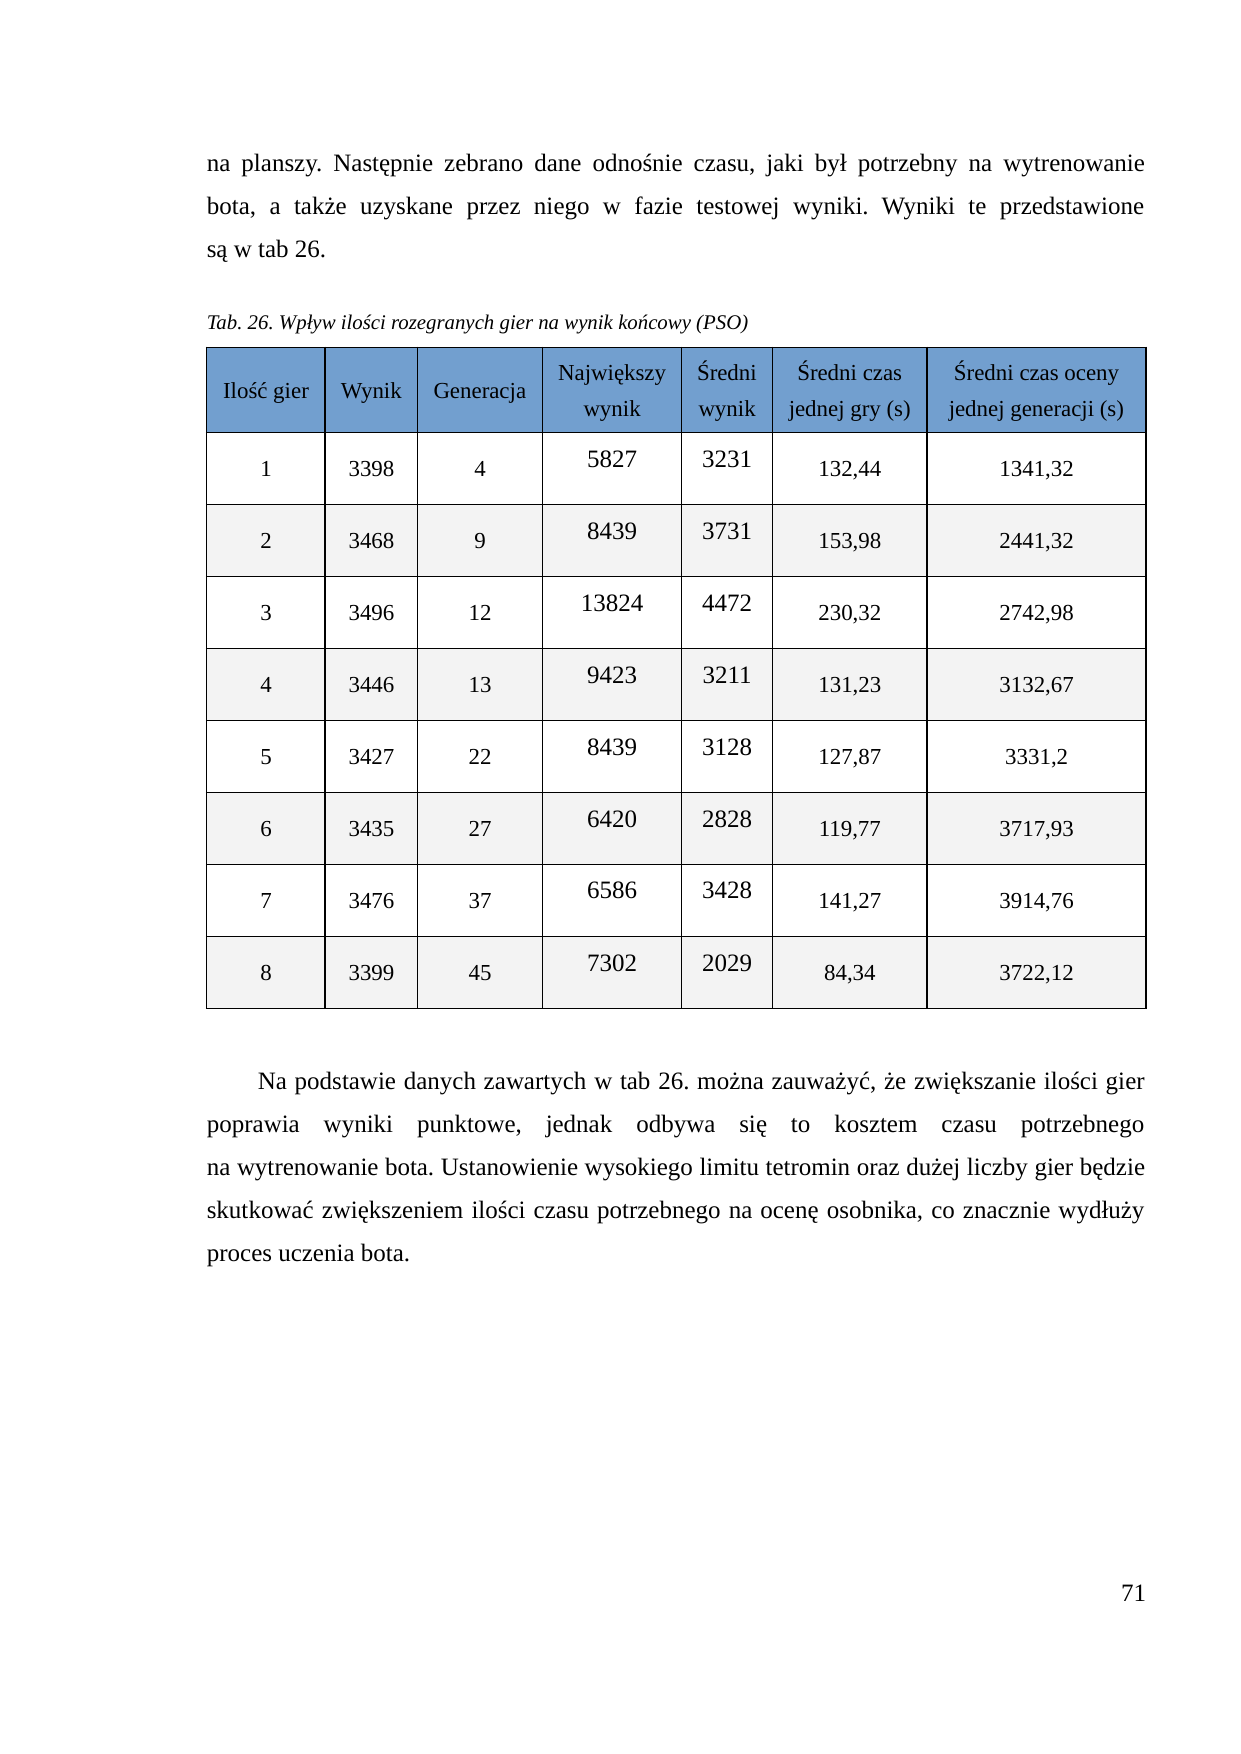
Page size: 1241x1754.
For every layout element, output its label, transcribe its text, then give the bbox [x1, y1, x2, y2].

table_cell 3132,67 [928, 649, 1145, 720]
table_cell 153,98 [773, 505, 926, 576]
table_cell 37 [418, 865, 542, 936]
table_header Ilość gier [207, 348, 324, 432]
table_cell 132,44 [773, 433, 926, 504]
table_cell 9423 [543, 649, 681, 720]
table_cell 6420 [543, 793, 681, 864]
table_cell 9 [418, 505, 542, 576]
table_cell 3331,2 [928, 721, 1145, 792]
table_cell 2441,32 [928, 505, 1145, 576]
table_cell 7302 [543, 937, 681, 1008]
table_cell 45 [418, 937, 542, 1008]
table_cell 27 [418, 793, 542, 864]
table_cell 131,23 [773, 649, 926, 720]
table_cell 3399 [326, 937, 417, 1008]
table_cell 84,34 [773, 937, 926, 1008]
text Na podstawie danych zawartych w tab 26. można zauważyć, że zwiększanie ilości gier poprawia wyniki punktowe, jednak odbywa się to kosztem czasu potrzebnego na wytrenowanie bota. Ustanowienie wysokiego limitu tetromin oraz dużej liczby gier będzie skutkować zwiększeniem ilości czasu potrzebnego na ocenę osobnika, co znacznie wydłuży proces uczenia bota. [207, 1066, 1146, 1267]
table_cell 22 [418, 721, 542, 792]
table_cell 3398 [326, 433, 417, 504]
table_cell 8439 [543, 505, 681, 576]
table_cell 141,27 [773, 865, 926, 936]
text Tab. 26. Wpływ ilości rozegranych gier na wynik końcowy (PSO) [207, 310, 1146, 334]
table_cell 3128 [682, 721, 772, 792]
table_cell 8439 [543, 721, 681, 792]
table_cell 3914,76 [928, 865, 1145, 936]
table_cell 3428 [682, 865, 772, 936]
table_cell 3722,12 [928, 937, 1145, 1008]
table_cell 2029 [682, 937, 772, 1008]
table_cell 3476 [326, 865, 417, 936]
table_cell 3 [207, 577, 324, 648]
table_cell 119,77 [773, 793, 926, 864]
table_cell 6 [207, 793, 324, 864]
table_cell 3717,93 [928, 793, 1145, 864]
table_cell 2 [207, 505, 324, 576]
table_cell 12 [418, 577, 542, 648]
table_cell 5827 [543, 433, 681, 504]
table_header Średni czas jednej gry (s) [773, 348, 926, 432]
table_cell 2742,98 [928, 577, 1145, 648]
table_cell 3496 [326, 577, 417, 648]
text na planszy. Następnie zebrano dane odnośnie czasu, jaki był potrzebny na wytrenowanie bota, a także uzyskane przez niego w fazie testowej wyniki. Wyniki te przedstawione są w tab 26. [207, 148, 1146, 263]
table_cell 3731 [682, 505, 772, 576]
table_cell 1341,32 [928, 433, 1145, 504]
table_cell 1 [207, 433, 324, 504]
table_cell 13 [418, 649, 542, 720]
table_cell 3468 [326, 505, 417, 576]
table_cell 3231 [682, 433, 772, 504]
table_cell 5 [207, 721, 324, 792]
table_cell 7 [207, 865, 324, 936]
table_cell 4472 [682, 577, 772, 648]
table_header Średni wynik [682, 348, 772, 432]
table_header Wynik [326, 348, 417, 432]
table_cell 230,32 [773, 577, 926, 648]
table_header Generacja [418, 348, 542, 432]
table_cell 4 [418, 433, 542, 504]
table_cell 13824 [543, 577, 681, 648]
table_cell 3427 [326, 721, 417, 792]
table_cell 2828 [682, 793, 772, 864]
table_header Średni czas oceny jednej generacji (s) [928, 348, 1145, 432]
table_cell 127,87 [773, 721, 926, 792]
table_cell 3211 [682, 649, 772, 720]
table_cell 8 [207, 937, 324, 1008]
table_cell 4 [207, 649, 324, 720]
table_header Największy wynik [543, 348, 681, 432]
table_cell 3446 [326, 649, 417, 720]
table_cell 6586 [543, 865, 681, 936]
table_cell 3435 [326, 793, 417, 864]
